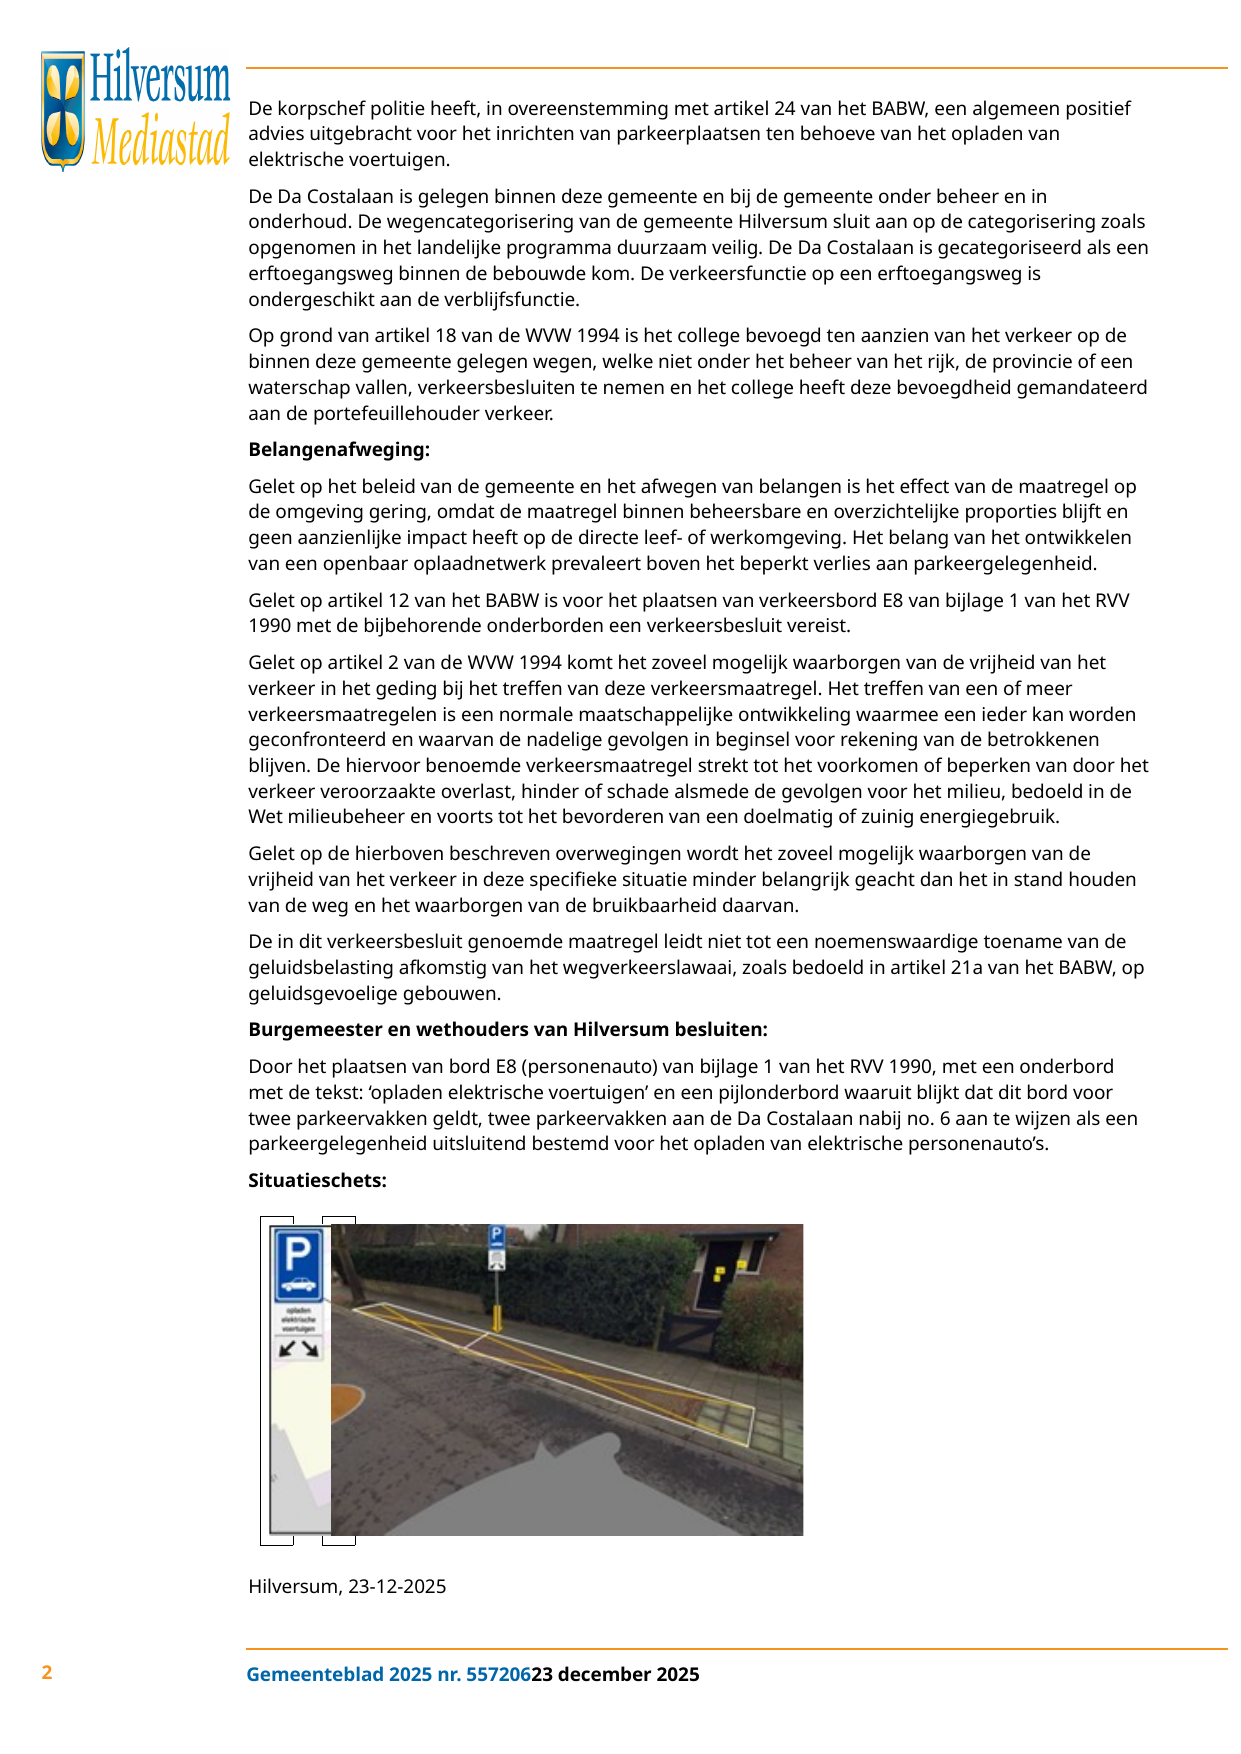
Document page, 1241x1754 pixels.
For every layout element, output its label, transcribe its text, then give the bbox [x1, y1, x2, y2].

text Gelet op artikel 12 van het BABW is voor het plaatsen van verkeersbord E8 van bijlage 1 van het RVV 1990 met de bijbehorende onderborden een verkeersbesluit vereist. [248, 587, 1152, 638]
picture [41, 47, 231, 172]
text Burgemeester en wethouders van Hilversum besluiten: [248, 1017, 1152, 1042]
picture [268, 1224, 804, 1536]
text Belangenafweging: [248, 436, 1152, 462]
text Situatieschets: [248, 1167, 1152, 1193]
text Hilversum, 23-12-2025 [248, 1573, 1152, 1599]
text Gelet op het beleid van de gemeente en het afwegen van belangen is het effect van de maatregel op de omgeving gering, omdat de maatregel binnen beheersbare en overzichtelijke proporties blijft en geen aanzienlijke impact heeft op de directe leef- of werkomgeving. Het belang van het ontwikkelen van een openbaar oplaadnetwerk prevaleert boven het beperkt verlies aan parkeergelegenheid. [248, 473, 1152, 576]
text De in dit verkeersbesluit genoemde maatregel leidt niet tot een noemenswaardige toename van de geluidsbelasting afkomstig van het wegverkeerslawaai, zoals bedoeld in artikel 21a van het BABW, op geluidsgevoelige gebouwen. [248, 928, 1152, 1006]
text De korpschef politie heeft, in overeenstemming met artikel 24 van het BABW, een algemeen positief advies uitgebracht voor het inrichten van parkeerplaatsen ten behoeve van het opladen van elektrische voertuigen. [248, 95, 1152, 172]
text De Da Costalaan is gelegen binnen deze gemeente en bij de gemeente onder beheer en in onderhoud. De wegencategorisering van de gemeente Hilversum sluit aan op de categorisering zoals opgenomen in het landelijke programma duurzaam veilig. De Da Costalaan is gecategoriseerd als een erftoegangsweg binnen de bebouwde kom. De verkeersfunctie op een erftoegangsweg is ondergeschikt aan de verblijfsfunctie. [248, 183, 1152, 312]
text Op grond van artikel 18 van de WVW 1994 is het college bevoegd ten aanzien van het verkeer op de binnen deze gemeente gelegen wegen, welke niet onder het beheer van het rijk, de provincie of een waterschap vallen, verkeersbesluiten te nemen en het college heeft deze bevoegdheid gemandateerd aan de portefeuillehouder verkeer. [248, 322, 1152, 425]
text Gelet op artikel 2 van de WVW 1994 komt het zoveel mogelijk waarborgen van de vrijheid van het verkeer in het geding bij het treffen van deze verkeersmaatregel. Het treffen van een of meer verkeersmaatregelen is een normale maatschappelijke ontwikkeling waarmee een ieder kan worden geconfronteerd en waarvan de nadelige gevolgen in beginsel voor rekening van de betrokkenen blijven. De hiervoor benoemde verkeersmaatregel strekt tot het voorkomen of beperken van door het verkeer veroorzaakte overlast, hinder of schade alsmede de gevolgen voor het milieu, bedoeld in de Wet milieubeheer en voorts tot het bevorderen van een doelmatig of zuinig energiegebruik. [248, 649, 1152, 829]
text Door het plaatsen van bord E8 (personenauto) van bijlage 1 van het RVV 1990, met een onderbord met de tekst: ‘opladen elektrische voertuigen’ en een pijlonderbord waaruit blijkt dat dit bord voor twee parkeervakken geldt, twee parkeervakken aan de Da Costalaan nabij no. 6 aan te wijzen als een parkeergelegenheid uitsluitend bestemd voor het opladen van elektrische personenauto’s. [248, 1053, 1152, 1156]
text Gelet op de hierboven beschreven overwegingen wordt het zoveel mogelijk waarborgen van de vrijheid van het verkeer in deze specifieke situatie minder belangrijk geacht dan het in stand houden van de weg en het waarborgen van de bruikbaarheid daarvan. [248, 840, 1152, 917]
